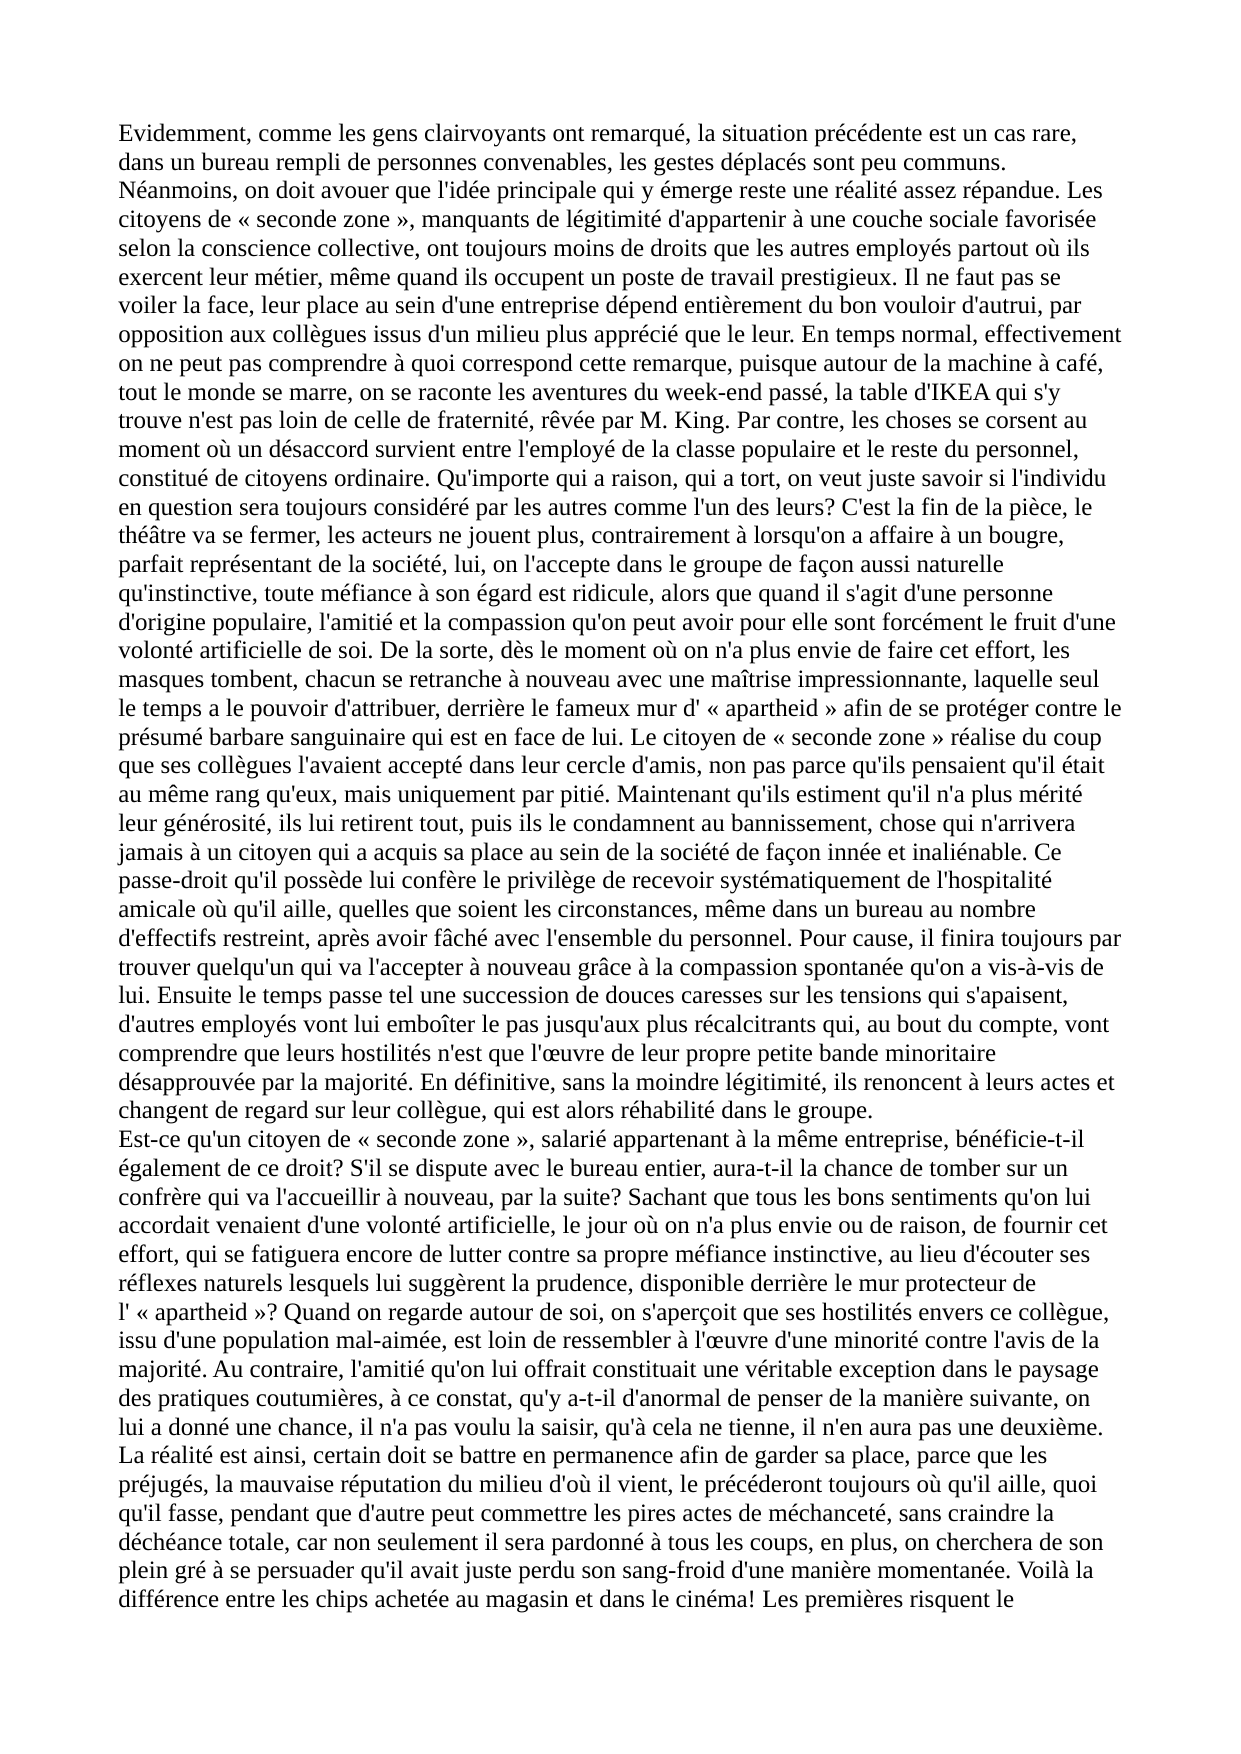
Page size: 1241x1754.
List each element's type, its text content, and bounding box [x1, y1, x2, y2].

text Evidemment, comme les gens clairvoyants ont remarqué, la situation précédente est un cas rare, dans un bureau rempli de personnes convenables, les gestes déplacés sont peu communs. Néanmoins, on doit avouer que l'idée principale qui y émerge reste une réalité assez répandue. Les citoyens de « seconde zone », manquants de légitimité d'appartenir à une couche sociale favorisée selon la conscience collective, ont toujours moins de droits que les autres employés partout où ils exercent leur métier, même quand ils occupent un poste de travail prestigieux. Il ne faut pas se voiler la face, leur place au sein d'une entreprise dépend entièrement du bon vouloir d'autrui, par opposition aux collègues issus d'un milieu plus apprécié que le leur. En temps normal, effectivement on ne peut pas comprendre à quoi correspond cette remarque, puisque autour de la machine à café, tout le monde se marre, on se raconte les aventures du week-end passé, la table d'IKEA qui s'y trouve n'est pas loin de celle de fraternité, rêvée par M. King. Par contre, les choses se corsent au moment où un désaccord survient entre l'employé de la classe populaire et le reste du personnel, constitué de citoyens ordinaire. Qu'importe qui a raison, qui a tort, on veut juste savoir si l'individu en question sera toujours considéré par les autres comme l'un des leurs? C'est la fin de la pièce, le théâtre va se fermer, les acteurs ne jouent plus, contrairement à lorsqu'on a affaire à un bougre, parfait représentant de la société, lui, on l'accepte dans le groupe de façon aussi naturelle qu'instinctive, toute méfiance à son égard est ridicule, alors que quand il s'agit d'une personne d'origine populaire, l'amitié et la compassion qu'on peut avoir pour elle sont forcément le fruit d'une volonté artificielle de soi. De la sorte, dès le moment où on n'a plus envie de faire cet effort, les masques tombent, chacun se retranche à nouveau avec une maîtrise impressionnante, laquelle seul le temps a le pouvoir d'attribuer, derrière le fameux mur d' « apartheid » afin de se protéger contre le présumé barbare sanguinaire qui est en face de lui. Le citoyen de « seconde zone » réalise du coup que ses collègues l'avaient accepté dans leur cercle d'amis, non pas parce qu'ils pensaient qu'il était au même rang qu'eux, mais uniquement par pitié. Maintenant qu'ils estiment qu'il n'a plus mérité leur générosité, ils lui retirent tout, puis ils le condamnent au bannissement, chose qui n'arrivera jamais à un citoyen qui a acquis sa place au sein de la société de façon innée et inaliénable. Ce passe-droit qu'il possède lui confère le privilège de recevoir systématiquement de l'hospitalité amicale où qu'il aille, quelles que soient les circonstances, même dans un bureau au nombre d'effectifs restreint, après avoir fâché avec l'ensemble du personnel. Pour cause, il finira toujours par trouver quelqu'un qui va l'accepter à nouveau grâce à la compassion spontanée qu'on a vis-à-vis de lui. Ensuite le temps passe tel une succession de douces caresses sur les tensions qui s'apaisent, d'autres employés vont lui emboîter le pas jusqu'aux plus récalcitrants qui, au bout du compte, vont comprendre que leurs hostilités n'est que l'œuvre de leur propre petite bande minoritaire désapprouvée par la majorité. En définitive, sans la moindre légitimité, ils renoncent à leurs actes et changent de regard sur leur collègue, qui est alors réhabilité dans le groupe. [118, 118, 1122, 1124]
text Est-ce qu'un citoyen de « seconde zone », salarié appartenant à la même entreprise, bénéficie-t-il également de ce droit? S'il se dispute avec le bureau entier, aura-t-il la chance de tomber sur un confrère qui va l'accueillir à nouveau, par la suite? Sachant que tous les bons sentiments qu'on lui accordait venaient d'une volonté artificielle, le jour où on n'a plus envie ou de raison, de fournir cet effort, qui se fatiguera encore de lutter contre sa propre méfiance instinctive, au lieu d'écouter ses réflexes naturels lesquels lui suggèrent la prudence, disponible derrière le mur protecteur de l' « apartheid »? Quand on regarde autour de soi, on s'aperçoit que ses hostilités envers ce collègue, issu d'une population mal-aimée, est loin de ressembler à l'œuvre d'une minorité contre l'avis de la majorité. Au contraire, l'amitié qu'on lui offrait constituait une véritable exception dans le paysage des pratiques coutumières, à ce constat, qu'y a-t-il d'anormal de penser de la manière suivante, on lui a donné une chance, il n'a pas voulu la saisir, qu'à cela ne tienne, il n'en aura pas une deuxième. La réalité est ainsi, certain doit se battre en permanence afin de garder sa place, parce que les préjugés, la mauvaise réputation du milieu d'où il vient, le précéderont toujours où qu'il aille, quoi qu'il fasse, pendant que d'autre peut commettre les pires actes de méchanceté, sans craindre la déchéance totale, car non seulement il sera pardonné à tous les coups, en plus, on cherchera de son plein gré à se persuader qu'il avait juste perdu son sang-froid d'une manière momentanée. Voilà la différence entre les chips achetée au magasin et dans le cinéma! Les premières risquent le [118, 1124, 1122, 1613]
